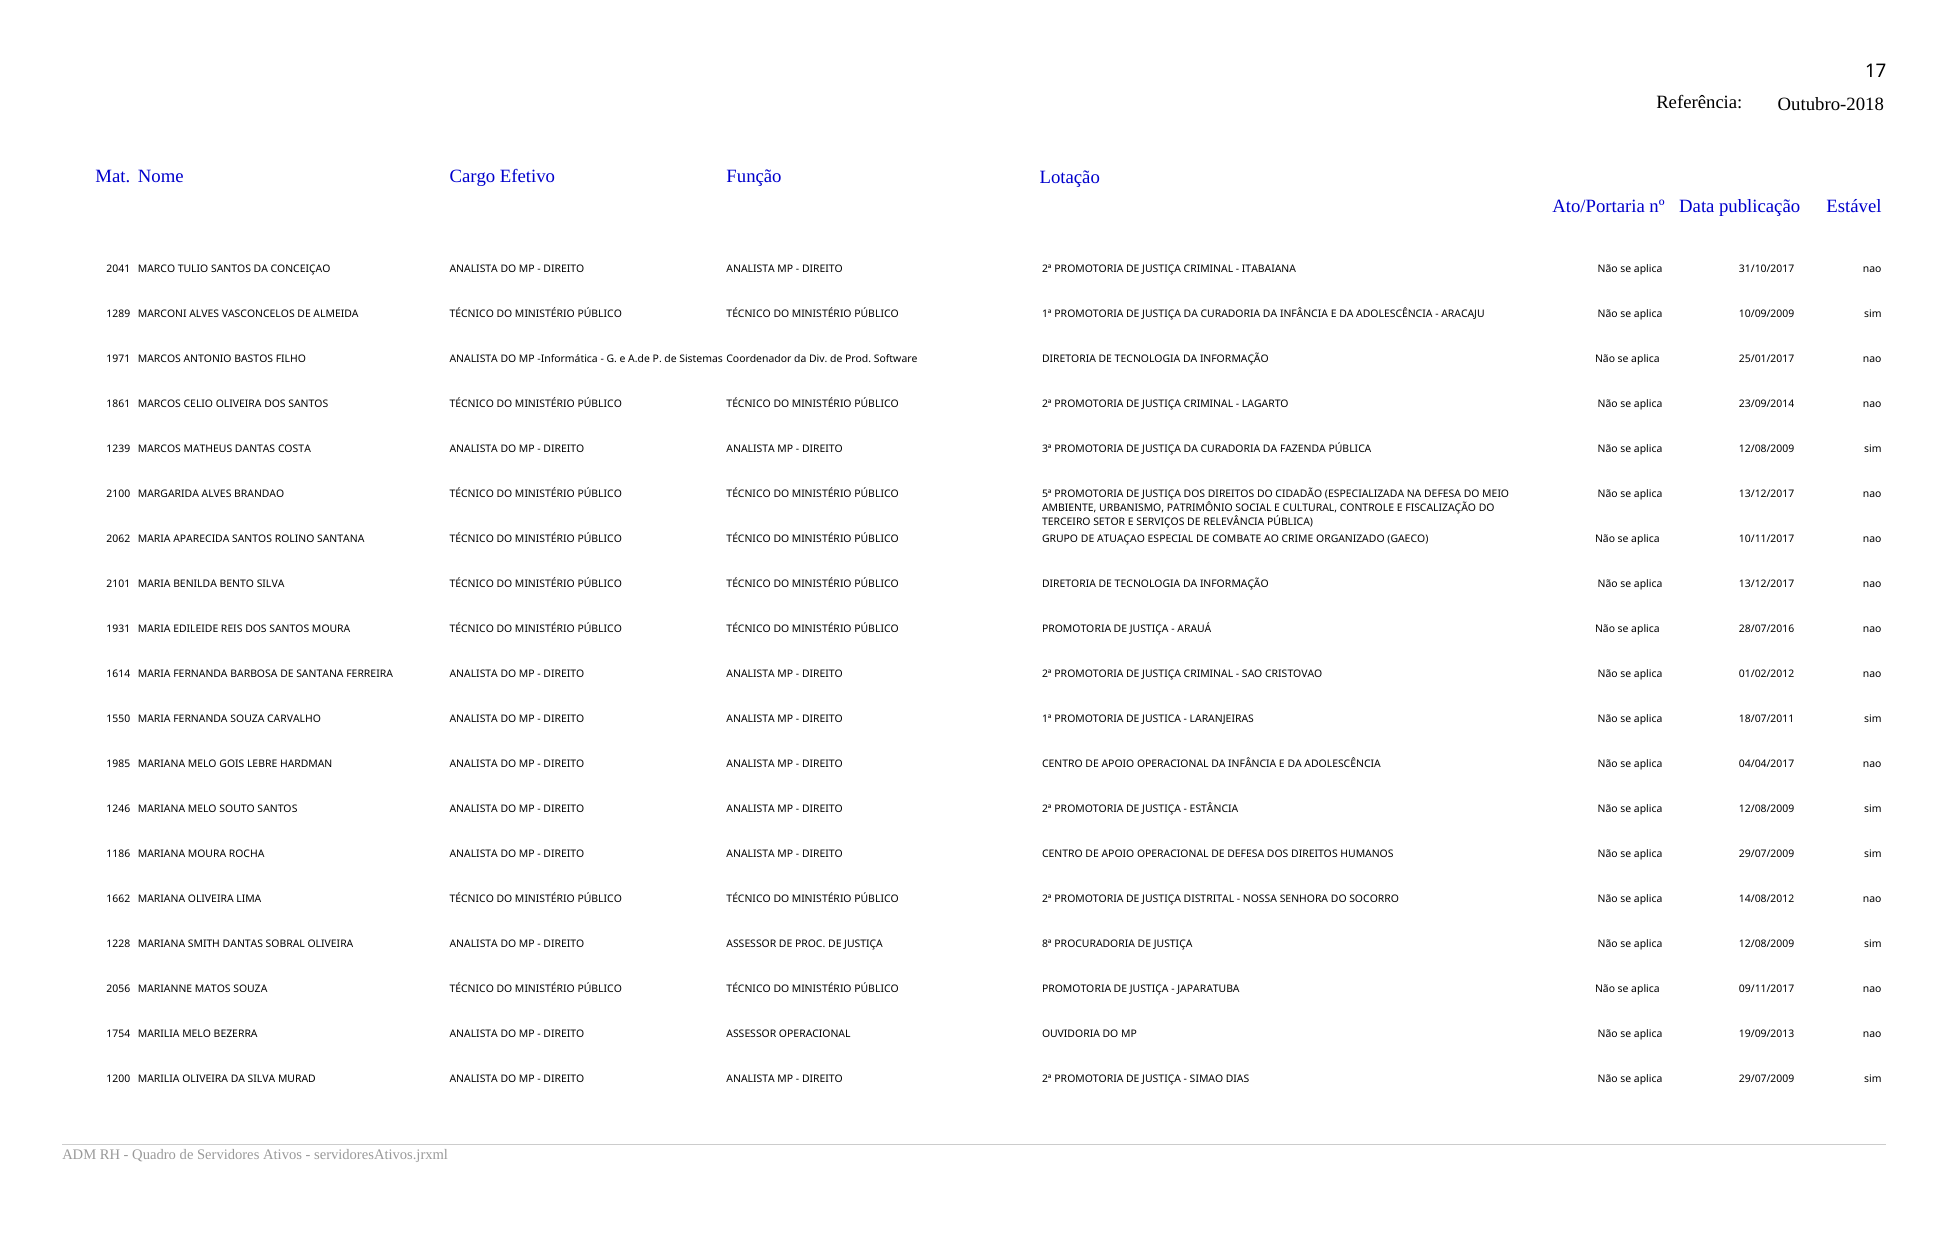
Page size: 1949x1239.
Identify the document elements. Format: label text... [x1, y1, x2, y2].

table_cell [130, 711, 138, 756]
table_cell Não se aplica [1547, 891, 1662, 936]
table_cell [1030, 711, 1042, 756]
table_cell [1538, 756, 1547, 801]
table_cell [1881, 891, 1948, 936]
table_cell [443, 981, 449, 1026]
table_cell MARIANA OLIVEIRA LIMA [138, 891, 443, 936]
table_cell sim [1803, 846, 1881, 891]
table_cell [1881, 396, 1948, 441]
table_cell [130, 486, 138, 531]
table_cell [443, 441, 449, 486]
table_cell 13/12/2017 [1662, 486, 1794, 531]
table_cell 1754 [68, 1026, 130, 1071]
table_cell nao [1803, 666, 1881, 711]
table_cell Não se aplica [1547, 981, 1662, 1026]
table_cell [0, 1116, 1948, 1144]
table_cell 1861 [68, 396, 130, 441]
table_cell Não se aplica [1547, 801, 1662, 846]
table_cell Não se aplica [1547, 711, 1662, 756]
table_cell nao [1803, 981, 1881, 1026]
table_cell [443, 801, 449, 846]
table_cell [0, 936, 68, 981]
table_cell [443, 306, 449, 351]
table_cell [1794, 261, 1803, 306]
table_cell 1289 [68, 306, 130, 351]
table_cell [1881, 166, 1948, 195]
table_cell 2062 [68, 531, 130, 576]
table_cell [0, 1026, 68, 1071]
table_cell [1794, 486, 1803, 531]
table_header [0, 0, 1948, 57]
table_cell [1881, 756, 1948, 801]
table_header [1665, 165, 1800, 195]
table_cell [0, 225, 1948, 244]
table_cell Não se aplica [1547, 396, 1662, 441]
table_cell [443, 936, 449, 981]
table_cell [1794, 891, 1803, 936]
table_cell 2ª PROMOTORIA DE JUSTIÇA DISTRITAL - NOSSA SENHORA DO SOCORRO [1042, 891, 1538, 936]
table_cell [1881, 936, 1948, 981]
table_cell [1538, 351, 1547, 396]
table_cell [1538, 666, 1547, 711]
table_cell [68, 195, 130, 225]
table_cell 1550 [68, 711, 130, 756]
table_cell [726, 195, 803, 225]
table_cell [130, 981, 138, 1026]
table_cell [0, 711, 68, 756]
table_cell [443, 261, 449, 306]
table_cell MARGARIDA ALVES BRANDAO [138, 486, 443, 531]
table_cell MARIA BENILDA BENTO SILVA [138, 576, 443, 621]
table_cell [443, 891, 449, 936]
table_cell nao [1803, 621, 1881, 666]
table_cell [0, 981, 68, 1026]
table_header Cargo Efetivo [449, 165, 684, 195]
table_cell [0, 441, 68, 486]
table_cell [1886, 1144, 1948, 1168]
table_cell ANALISTA MP - DIREITO [726, 846, 1030, 891]
table_cell CENTRO DE APOIO OPERACIONAL DE DEFESA DOS DIREITOS HUMANOS [1042, 846, 1538, 891]
table_cell Não se aplica [1547, 531, 1662, 576]
table_cell Data publicação [1665, 195, 1800, 225]
table_cell [1794, 846, 1803, 891]
table_cell ANALISTA DO MP - DIREITO [449, 711, 723, 756]
table_cell 01/02/2012 [1662, 666, 1794, 711]
table_cell TÉCNICO DO MINISTÉRIO PÚBLICO [449, 981, 723, 1026]
table_cell ANALISTA DO MP - DIREITO [449, 441, 723, 486]
table_cell [1881, 846, 1948, 891]
table_cell [0, 1071, 68, 1116]
table_cell ANALISTA MP - DIREITO [726, 666, 1030, 711]
table_header Mat. [68, 165, 130, 195]
table_cell 13/12/2017 [1662, 576, 1794, 621]
table_cell [130, 846, 138, 891]
table_cell ANALISTA DO MP - DIREITO [449, 1071, 723, 1116]
table_cell Não se aplica [1547, 1026, 1662, 1071]
table_cell [130, 666, 138, 711]
table_cell TÉCNICO DO MINISTÉRIO PÚBLICO [449, 396, 723, 441]
table_cell [1030, 891, 1042, 936]
table_cell [1538, 306, 1547, 351]
table_cell [1030, 981, 1042, 1026]
table_cell [203, 166, 449, 195]
table_cell nao [1803, 891, 1881, 936]
table_cell [443, 621, 449, 666]
table_cell [1794, 441, 1803, 486]
table_cell [130, 441, 138, 486]
table_cell [0, 351, 68, 396]
table_cell sim [1803, 711, 1881, 756]
table_cell [1881, 666, 1948, 711]
table_cell [449, 195, 684, 225]
table_cell [1794, 801, 1803, 846]
table_cell [130, 576, 138, 621]
table_cell 2ª PROMOTORIA DE JUSTIÇA CRIMINAL - ITABAIANA [1042, 261, 1538, 306]
table_cell [138, 195, 203, 225]
table_cell 29/07/2009 [1662, 846, 1794, 891]
table_cell 19/09/2013 [1662, 1026, 1794, 1071]
table_cell TÉCNICO DO MINISTÉRIO PÚBLICO [726, 306, 1030, 351]
table_cell 29/07/2009 [1662, 1071, 1794, 1116]
table_cell [684, 196, 726, 225]
table_cell 1662 [68, 891, 130, 936]
table_cell TÉCNICO DO MINISTÉRIO PÚBLICO [449, 621, 723, 666]
table_cell [0, 666, 68, 711]
table_cell 1614 [68, 666, 130, 711]
table_cell [0, 123, 1948, 163]
table_cell 18/07/2011 [1662, 711, 1794, 756]
table_cell [1881, 486, 1948, 531]
table_cell [1538, 261, 1547, 306]
table_cell Não se aplica [1547, 666, 1662, 711]
table_cell nao [1803, 351, 1881, 396]
table_cell sim [1803, 441, 1881, 486]
table_cell [1881, 196, 1948, 225]
table_cell GRUPO DE ATUAÇAO ESPECIAL DE COMBATE AO CRIME ORGANIZADO (GAECO) [1042, 531, 1538, 576]
table_cell 2ª PROMOTORIA DE JUSTIÇA CRIMINAL - LAGARTO [1042, 396, 1538, 441]
table_cell [443, 396, 449, 441]
table_cell 1ª PROMOTORIA DE JUSTIÇA DA CURADORIA DA INFÂNCIA E DA ADOLESCÊNCIA - ARACAJU [1042, 306, 1538, 351]
table_cell TÉCNICO DO MINISTÉRIO PÚBLICO [449, 306, 723, 351]
table_cell [443, 666, 449, 711]
table_cell sim [1803, 936, 1881, 981]
table_cell Lotação [1039, 166, 1196, 196]
table_cell Não se aplica [1547, 1071, 1662, 1116]
table_cell [803, 196, 1039, 225]
table_cell TÉCNICO DO MINISTÉRIO PÚBLICO [726, 486, 1030, 531]
table_cell ANALISTA MP - DIREITO [726, 711, 1030, 756]
table_cell [443, 351, 449, 396]
table_cell [130, 261, 138, 306]
table_cell [443, 576, 449, 621]
table_cell [1039, 196, 1196, 225]
table_cell [1881, 621, 1948, 666]
table_cell sim [1803, 801, 1881, 846]
table_cell [0, 1144, 62, 1168]
table_cell ASSESSOR OPERACIONAL [726, 1026, 1030, 1071]
table_cell [1881, 441, 1948, 486]
table_cell 1246 [68, 801, 130, 846]
table_cell TÉCNICO DO MINISTÉRIO PÚBLICO [726, 891, 1030, 936]
table_cell ANALISTA MP - DIREITO [726, 756, 1030, 801]
table_cell 2101 [68, 576, 130, 621]
table_cell [0, 621, 68, 666]
table_cell ANALISTA DO MP - DIREITO [449, 801, 723, 846]
table_cell 12/08/2009 [1662, 801, 1794, 846]
table_cell [1794, 936, 1803, 981]
table_cell [0, 93, 1656, 121]
table_cell [0, 306, 68, 351]
table_cell 1971 [68, 351, 130, 396]
table_cell Referência: [1656, 91, 1754, 123]
table_cell sim [1803, 306, 1881, 351]
table_cell MARIANA SMITH DANTAS SOBRAL OLIVEIRA [138, 936, 443, 981]
table_cell 2ª PROMOTORIA DE JUSTIÇA - SIMAO DIAS [1042, 1071, 1538, 1116]
table_cell 1200 [68, 1071, 130, 1116]
table_cell 25/01/2017 [1662, 351, 1794, 396]
table_cell [1881, 261, 1948, 306]
table_cell 1931 [68, 621, 130, 666]
table_cell [1030, 756, 1042, 801]
table_cell [1794, 1071, 1803, 1116]
table_cell MARILIA MELO BEZERRA [138, 1026, 443, 1071]
table_cell 8ª PROCURADORIA DE JUSTIÇA [1042, 936, 1538, 981]
table_cell [443, 1026, 449, 1071]
table_cell nao [1803, 486, 1881, 531]
table_cell TÉCNICO DO MINISTÉRIO PÚBLICO [449, 576, 723, 621]
table_cell [1030, 351, 1042, 396]
table_cell MARIANA MELO GOIS LEBRE HARDMAN [138, 756, 443, 801]
table_cell [0, 576, 68, 621]
table_cell 12/08/2009 [1662, 441, 1794, 486]
table_cell [443, 486, 449, 531]
table_cell [130, 621, 138, 666]
table_cell CENTRO DE APOIO OPERACIONAL DA INFÂNCIA E DA ADOLESCÊNCIA [1042, 756, 1538, 801]
table_cell 1186 [68, 846, 130, 891]
table_cell 2056 [68, 981, 130, 1026]
table_cell [1794, 711, 1803, 756]
table_cell DIRETORIA DE TECNOLOGIA DA INFORMAÇÃO [1042, 351, 1538, 396]
table_cell ANALISTA DO MP - DIREITO [449, 666, 723, 711]
table_cell [0, 85, 1948, 91]
table_cell 04/04/2017 [1662, 756, 1794, 801]
table_cell [1030, 576, 1042, 621]
table_header [1803, 165, 1881, 195]
table_cell [1538, 846, 1547, 891]
table_cell MARIA FERNANDA BARBOSA DE SANTANA FERREIRA [138, 666, 443, 711]
table_cell 12/08/2009 [1662, 936, 1794, 981]
table_cell [1538, 396, 1547, 441]
table_cell Outubro-2018 [1756, 93, 1884, 121]
table_cell TÉCNICO DO MINISTÉRIO PÚBLICO [726, 576, 1030, 621]
table_cell [130, 531, 138, 576]
table_cell [1538, 981, 1547, 1026]
table_cell [1030, 1071, 1042, 1116]
table_cell [1030, 486, 1042, 531]
table_cell [1030, 261, 1042, 306]
table_cell [1794, 1026, 1803, 1071]
table_cell ANALISTA MP - DIREITO [726, 801, 1030, 846]
table_cell ANALISTA DO MP - DIREITO [449, 846, 723, 891]
table_cell [130, 306, 138, 351]
table_cell 1ª PROMOTORIA DE JUSTICA - LARANJEIRAS [1042, 711, 1538, 756]
table_cell [0, 756, 68, 801]
table_cell ANALISTA MP - DIREITO [726, 261, 1030, 306]
table_cell [130, 396, 138, 441]
table_cell TÉCNICO DO MINISTÉRIO PÚBLICO [726, 531, 1030, 576]
table_cell [130, 801, 138, 846]
table_cell [1030, 531, 1042, 576]
table_cell 1985 [68, 756, 130, 801]
table_cell [0, 891, 68, 936]
table_cell ANALISTA MP - DIREITO [726, 441, 1030, 486]
table_cell [1886, 57, 1948, 84]
table_cell 1228 [68, 936, 130, 981]
table_cell 2100 [68, 486, 130, 531]
table_cell [1030, 621, 1042, 666]
table_cell 09/11/2017 [1662, 981, 1794, 1026]
table_cell TÉCNICO DO MINISTÉRIO PÚBLICO [449, 486, 723, 531]
table_cell [0, 801, 68, 846]
table_cell [1881, 711, 1948, 756]
table_cell [203, 196, 449, 225]
table_cell [1538, 531, 1547, 576]
table_cell MARILIA OLIVEIRA DA SILVA MURAD [138, 1071, 443, 1116]
table_cell Não se aplica [1547, 936, 1662, 981]
table_cell [443, 531, 449, 576]
table_cell [1030, 666, 1042, 711]
table_cell [0, 486, 68, 531]
table_cell [0, 846, 68, 891]
table_cell nao [1803, 261, 1881, 306]
table_cell [1030, 396, 1042, 441]
table_cell [443, 846, 449, 891]
table_cell [1881, 531, 1948, 576]
table_cell [0, 253, 1948, 261]
table_cell Não se aplica [1547, 756, 1662, 801]
table_cell MARIA APARECIDA SANTOS ROLINO SANTANA [138, 531, 443, 576]
table_cell [130, 891, 138, 936]
table_cell [1881, 1071, 1948, 1116]
table_cell [1881, 351, 1948, 396]
table_cell ANALISTA DO MP - DIREITO [449, 261, 723, 306]
table_cell [0, 396, 68, 441]
table_cell [1884, 93, 1948, 121]
table_cell [130, 166, 138, 195]
table_cell [130, 1026, 138, 1071]
table_cell 14/08/2012 [1662, 891, 1794, 936]
table_cell [1881, 981, 1948, 1026]
table_cell [1030, 1026, 1042, 1071]
table_cell [130, 196, 138, 225]
table_cell Não se aplica [1547, 441, 1662, 486]
table_cell [1030, 441, 1042, 486]
table_cell sim [1803, 1071, 1881, 1116]
table_cell nao [1803, 1026, 1881, 1071]
table_cell [130, 1071, 138, 1116]
table_cell [1538, 1071, 1547, 1116]
table_cell 28/07/2016 [1662, 621, 1794, 666]
table_cell [1538, 576, 1547, 621]
table_cell MARIANA MOURA ROCHA [138, 846, 443, 891]
table_cell [1538, 801, 1547, 846]
table_cell 2ª PROMOTORIA DE JUSTIÇA - ESTÂNCIA [1042, 801, 1538, 846]
table_header Nome [138, 165, 203, 195]
table_cell [0, 244, 1948, 253]
table_cell PROMOTORIA DE JUSTIÇA - JAPARATUBA [1042, 981, 1538, 1026]
table_cell DIRETORIA DE TECNOLOGIA DA INFORMAÇÃO [1042, 576, 1538, 621]
table_cell [1881, 1026, 1948, 1071]
table_cell TÉCNICO DO MINISTÉRIO PÚBLICO [726, 981, 1030, 1026]
table_cell [1538, 441, 1547, 486]
table_cell MARCOS CELIO OLIVEIRA DOS SANTOS [138, 396, 443, 441]
table_cell ANALISTA DO MP - DIREITO [449, 756, 723, 801]
table_cell TÉCNICO DO MINISTÉRIO PÚBLICO [726, 621, 1030, 666]
table_cell Não se aplica [1547, 306, 1662, 351]
table_cell MARCOS ANTONIO BASTOS FILHO [138, 351, 443, 396]
table_cell 23/09/2014 [1662, 396, 1794, 441]
table_cell 2041 [68, 261, 130, 306]
table_cell [443, 1071, 449, 1116]
table_cell [1538, 936, 1547, 981]
table_cell [1538, 711, 1547, 756]
table_cell 1239 [68, 441, 130, 486]
table_cell [1794, 576, 1803, 621]
table_cell PROMOTORIA DE JUSTIÇA - ARAUÁ [1042, 621, 1538, 666]
table_cell MARCONI ALVES VASCONCELOS DE ALMEIDA [138, 306, 443, 351]
table_cell [1030, 846, 1042, 891]
table_cell ANALISTA DO MP - DIREITO [449, 936, 723, 981]
table_cell [130, 756, 138, 801]
table_cell [1794, 396, 1803, 441]
table_cell [1196, 166, 1529, 195]
table_cell [0, 531, 68, 576]
table_cell [1538, 486, 1547, 531]
table_cell nao [1803, 756, 1881, 801]
table_cell [1538, 621, 1547, 666]
table_cell Ato/Portaria nº [1529, 195, 1664, 225]
table_cell [443, 711, 449, 756]
table_cell [1881, 306, 1948, 351]
table_cell MARCOS MATHEUS DANTAS COSTA [138, 441, 443, 486]
table_cell [1030, 936, 1042, 981]
table_cell [1794, 531, 1803, 576]
table_cell Não se aplica [1547, 351, 1662, 396]
table_cell [1794, 981, 1803, 1026]
table_cell MARIANA MELO SOUTO SANTOS [138, 801, 443, 846]
table_cell 5ª PROMOTORIA DE JUSTIÇA DOS DIREITOS DO CIDADÃO (ESPECIALIZADA NA DEFESA DO MEIO AMBIENTE, URBANISMO, PATRIMÔNIO SOCIAL E CULTURAL, CONTROLE E FISCALIZAÇÃO DO TERCEIRO SETOR E SERVIÇOS DE RELEVÂNCIA PÚBLICA) [1042, 486, 1538, 531]
table_cell ANALISTA DO MP -Informática - G. e A.de P. de Sistemas [449, 351, 723, 396]
table_cell ANALISTA DO MP - DIREITO [449, 1026, 723, 1071]
table_cell Não se aplica [1547, 261, 1662, 306]
table_cell nao [1803, 396, 1881, 441]
table_cell Não se aplica [1547, 576, 1662, 621]
table_cell MARIA FERNANDA SOUZA CARVALHO [138, 711, 443, 756]
table_cell [0, 196, 68, 225]
table_cell [0, 261, 68, 306]
table_cell [1794, 621, 1803, 666]
table_header [1529, 165, 1664, 195]
table_cell [1538, 891, 1547, 936]
table_cell TÉCNICO DO MINISTÉRIO PÚBLICO [449, 531, 723, 576]
table_cell [1794, 351, 1803, 396]
table_cell [1794, 756, 1803, 801]
table_cell [1196, 196, 1529, 225]
table_cell [0, 166, 68, 195]
table_cell TÉCNICO DO MINISTÉRIO PÚBLICO [726, 396, 1030, 441]
table_cell 10/11/2017 [1662, 531, 1794, 576]
table_cell nao [1803, 576, 1881, 621]
table_cell TÉCNICO DO MINISTÉRIO PÚBLICO [449, 891, 723, 936]
table_cell [1794, 666, 1803, 711]
table_cell [1538, 1026, 1547, 1071]
table_cell MARIANNE MATOS SOUZA [138, 981, 443, 1026]
table_cell MARCO TULIO SANTOS DA CONCEIÇAO [138, 261, 443, 306]
table_cell Estável [1803, 195, 1881, 225]
table_cell ASSESSOR DE PROC. DE JUSTIÇA [726, 936, 1030, 981]
table_cell [1881, 801, 1948, 846]
table_cell 2ª PROMOTORIA DE JUSTIÇA CRIMINAL - SAO CRISTOVAO [1042, 666, 1538, 711]
table_cell [0, 57, 1731, 84]
table_cell [443, 756, 449, 801]
table_cell MARIA EDILEIDE REIS DOS SANTOS MOURA [138, 621, 443, 666]
table_cell 10/09/2009 [1662, 306, 1794, 351]
table_cell [130, 936, 138, 981]
table_cell [130, 351, 138, 396]
table_cell Coordenador da Div. de Prod. Software [726, 351, 1030, 396]
table_cell ANALISTA MP - DIREITO [726, 1071, 1030, 1116]
table_cell [1881, 576, 1948, 621]
table_cell nao [1803, 531, 1881, 576]
table_cell 3ª PROMOTORIA DE JUSTIÇA DA CURADORIA DA FAZENDA PÚBLICA [1042, 441, 1538, 486]
table_cell OUVIDORIA DO MP [1042, 1026, 1538, 1071]
table_cell Não se aplica [1547, 486, 1662, 531]
table_cell [1030, 306, 1042, 351]
table_cell [1030, 801, 1042, 846]
table_cell ADM RH - Quadro de Servidores Ativos - servidoresAtivos.jrxml [62, 1145, 1886, 1168]
table_cell 17 [1731, 57, 1886, 84]
table_header Função [726, 165, 803, 195]
table_cell [1794, 306, 1803, 351]
table_cell 31/10/2017 [1662, 261, 1794, 306]
table_cell [684, 166, 726, 195]
table_cell Não se aplica [1547, 621, 1662, 666]
table_cell Não se aplica [1547, 846, 1662, 891]
table_cell [803, 166, 1039, 195]
